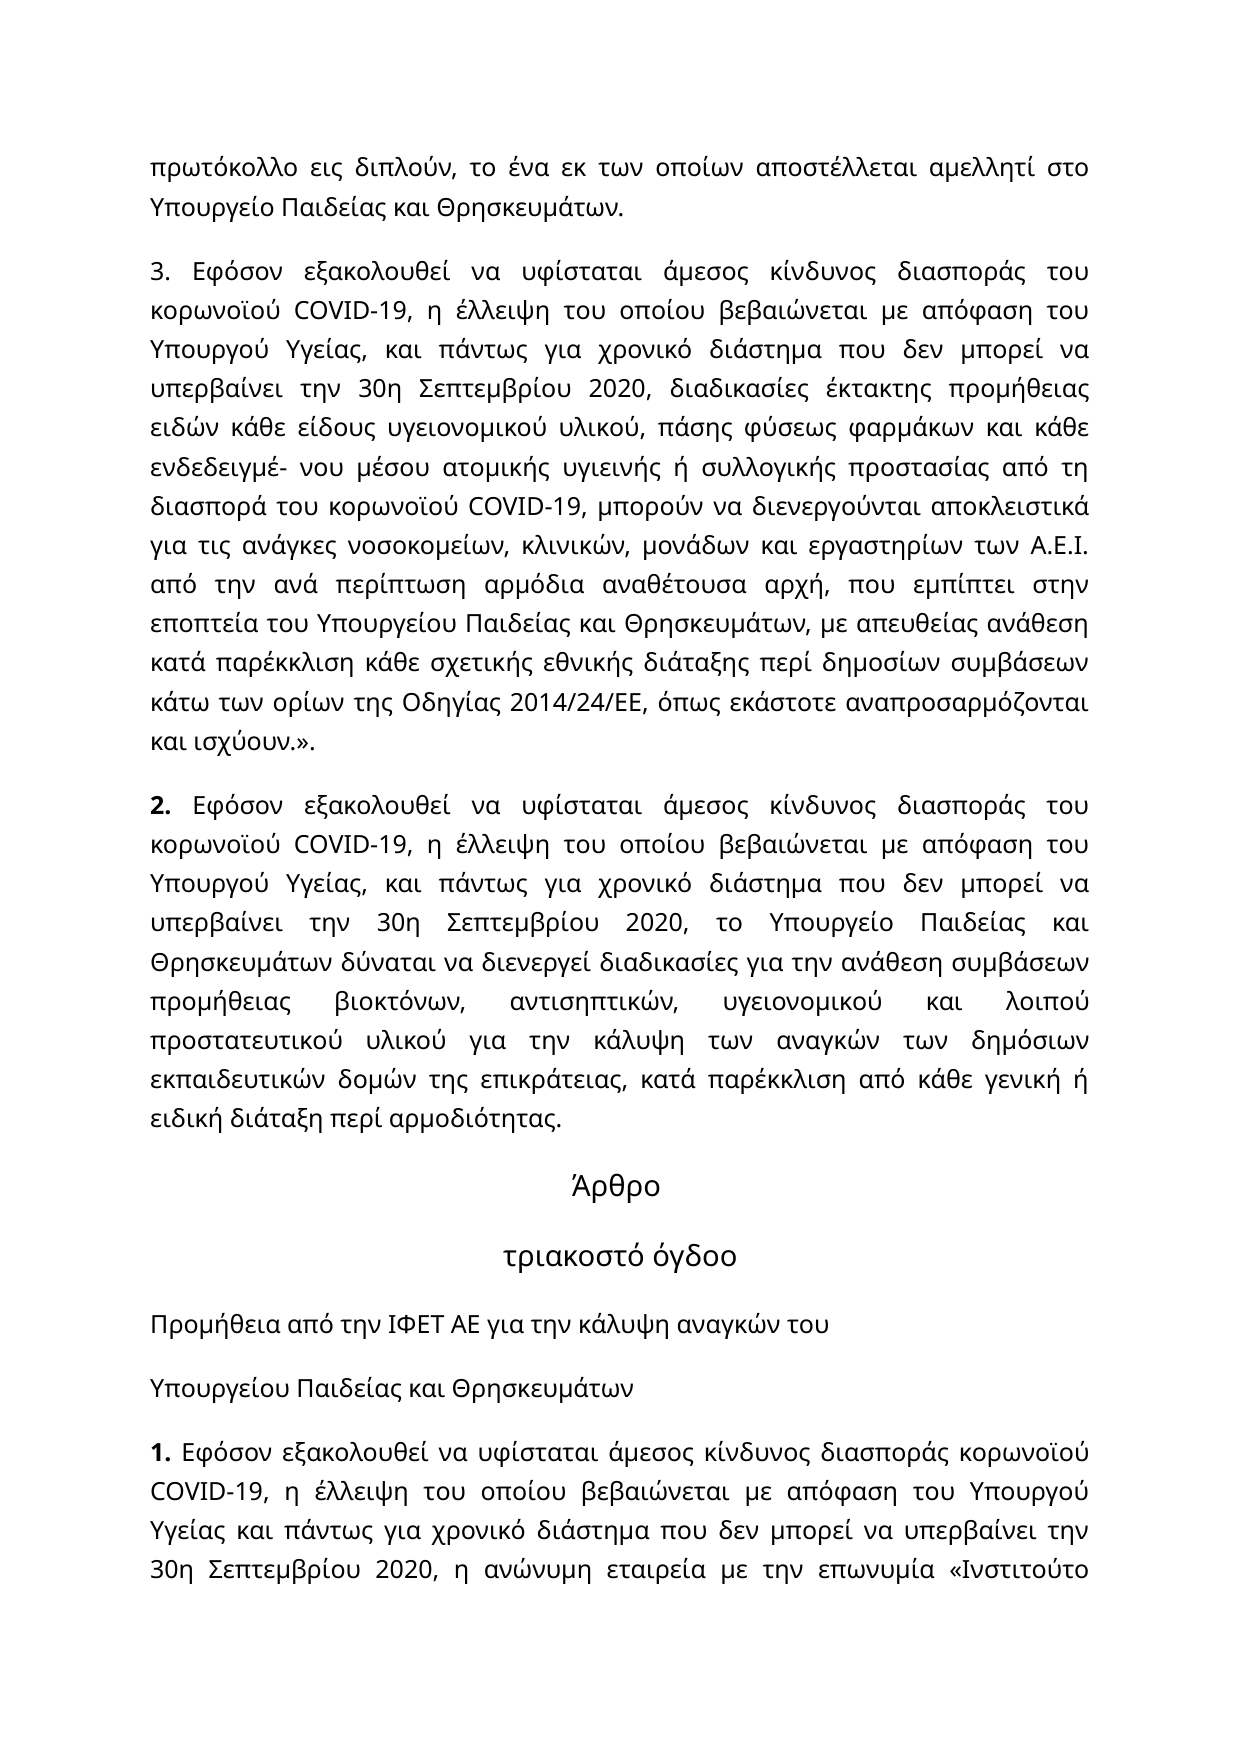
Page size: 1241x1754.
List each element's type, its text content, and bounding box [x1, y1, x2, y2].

subtitle Άρθρο [150, 1165, 1090, 1205]
text Προμήθεια από την ΙΦΕΤ ΑΕ για την κάλυψη αναγκών του [150, 1306, 1090, 1340]
text πρωτόκολλο εις διπλούν, το ένα εκ των οποίων αποστέλλεται αμελλητί στο Υπουργείο Παιδείας και Θρησκευμάτων. [150, 150, 1090, 223]
text 1. Εφόσον εξακολουθεί να υφίσταται άμεσος κίνδυνος διασποράς κορωνοϊού COVID-19, η έλλειψη του οποίου βεβαιώνεται με απόφαση του Υπουργού Υγείας και πάντως για χρονικό διάστημα που δεν μπορεί να υπερβαίνει την 30η Σεπτεμβρίου 2020, η ανώνυμη εταιρεία με την επωνυμία «Ινστιτούτο [150, 1434, 1090, 1586]
subtitle τριακοστό όγδοο [150, 1236, 1090, 1275]
text Υπουργείου Παιδείας και Θρησκευμάτων [150, 1370, 1090, 1404]
text 3. Εφόσον εξακολουθεί να υφίσταται άμεσος κίνδυνος διασποράς του κορωνοϊού COVID-19, η έλλειψη του οποίου βεβαιώνεται με απόφαση του Υπουργού Υγείας, και πάντως για χρονικό διάστημα που δεν μπορεί να υπερβαίνει την 30η Σεπτεμβρίου 2020, διαδικασίες έκτακτης προμήθειας ειδών κάθε είδους υγειονομικού υλικού, πάσης φύσεως φαρμάκων και κάθε ενδεδειγμέ- νου μέσου ατομικής υγιεινής ή συλλογικής προστασίας από τη διασπορά του κορωνοϊού COVID-19, μπορούν να διενεργούνται αποκλειστικά για τις ανάγκες νοσοκομείων, κλινικών, μονάδων και εργαστηρίων των Α.Ε.Ι. από την ανά περίπτωση αρμόδια αναθέτουσα αρχή, που εμπίπτει στην εποπτεία του Υπουργείου Παιδείας και Θρησκευμάτων, με απευθείας ανάθεση κατά παρέκκλιση κάθε σχετικής εθνικής διάταξης περί δημοσίων συμβάσεων κάτω των ορίων της Οδηγίας 2014/24/ΕΕ, όπως εκάστοτε αναπροσαρμόζονται και ισχύουν.». [150, 253, 1090, 757]
text 2. Εφόσον εξακολουθεί να υφίσταται άμεσος κίνδυνος διασποράς του κορωνοϊού COVID-19, η έλλειψη του οποίου βεβαιώνεται με απόφαση του Υπουργού Υγείας, και πάντως για χρονικό διάστημα που δεν μπορεί να υπερβαίνει την 30η Σεπτεμβρίου 2020, το Υπουργείο Παιδείας και Θρησκευμάτων δύναται να διενεργεί διαδικασίες για την ανάθεση συμβάσεων προμήθειας βιοκτόνων, αντισηπτικών, υγειονομικού και λοιπού προστατευτικού υλικού για την κάλυψη των αναγκών των δημόσιων εκπαιδευτικών δομών της επικράτειας, κατά παρέκκλιση από κάθε γενική ή ειδική διάταξη περί αρμοδιότητας. [150, 787, 1090, 1135]
